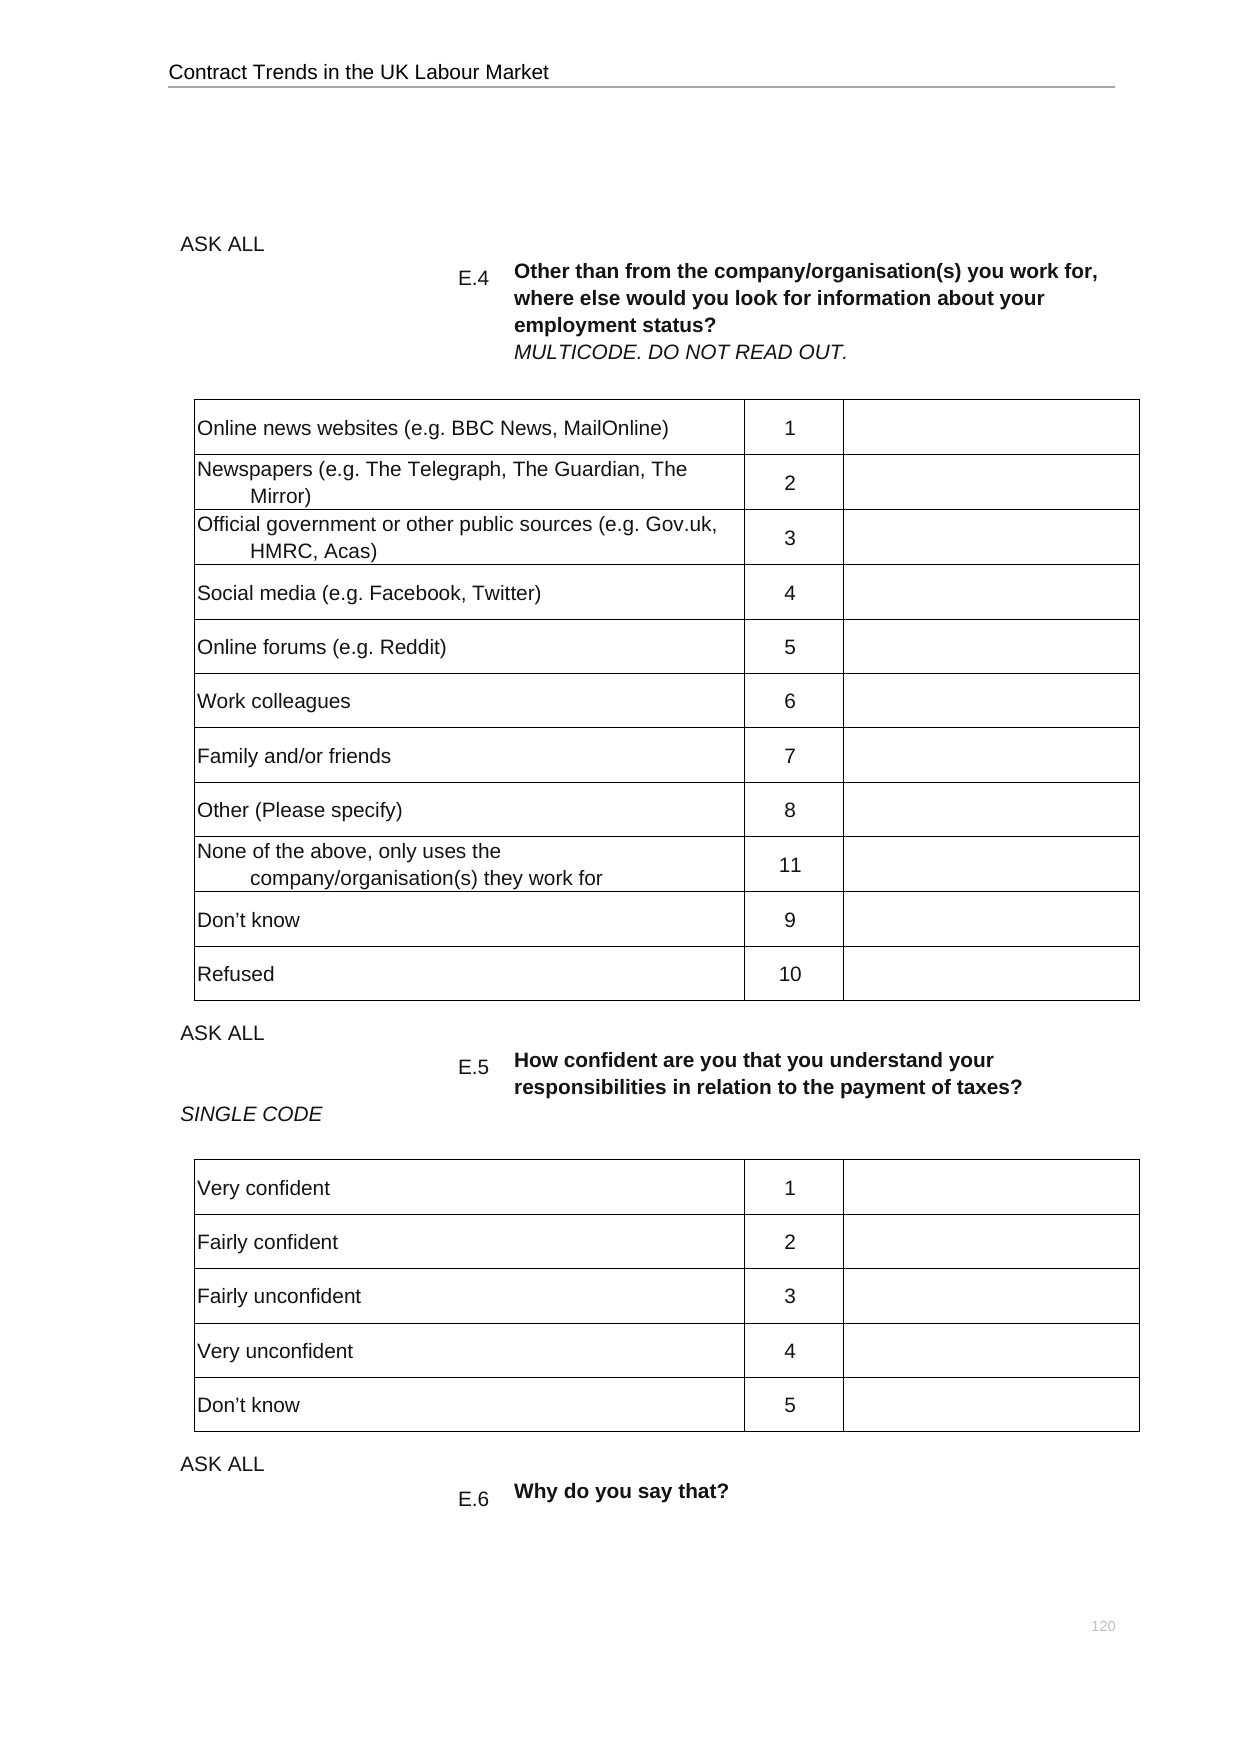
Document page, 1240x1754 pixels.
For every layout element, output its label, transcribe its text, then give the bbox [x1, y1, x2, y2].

table_cell [844, 455, 1139, 509]
table_cell [844, 1324, 1139, 1377]
list Why do you say that? [458, 1484, 1115, 1511]
table_cell [844, 1269, 1139, 1322]
table_cell 7 [745, 728, 843, 782]
table_header 1 [745, 1160, 843, 1214]
table_cell 11 [745, 837, 843, 891]
table_cell Newspapers (e.g. The Telegraph, The Guardian, The Mirror) [195, 455, 744, 509]
table_cell Refused [195, 947, 744, 1000]
table_cell [844, 783, 1139, 836]
table_cell 5 [745, 620, 843, 673]
table_header [844, 1160, 1139, 1214]
table_cell [844, 837, 1139, 891]
table_cell Fairly confident [195, 1215, 744, 1268]
subtitle ask all [180, 1026, 1115, 1053]
table_header Very confident [195, 1160, 744, 1214]
table_cell Other (Please specify) [195, 783, 744, 836]
table_cell [844, 1215, 1139, 1268]
table_cell Online forums (e.g. Reddit) [195, 620, 744, 673]
table_cell 5 [745, 1378, 843, 1431]
table_cell 9 [745, 892, 843, 946]
table_cell 6 [745, 674, 843, 727]
table_cell Don’t know [195, 892, 744, 946]
table_cell 3 [745, 1269, 843, 1322]
list How confident are you that you understand your responsibilities in relation to the payment of taxes? [458, 1053, 1115, 1107]
subtitle single code [180, 1107, 1115, 1134]
table_cell Official government or other public sources (e.g. Gov.uk, HMRC, Acas) [195, 510, 744, 564]
table_cell 3 [745, 510, 843, 564]
table_cell [844, 728, 1139, 782]
table_cell [844, 565, 1139, 618]
list Other than from the company/organisation(s) you work for, where else would you look for information about your employment status? MULTICODE. DO NOT READ OUT. [458, 264, 1115, 372]
table_cell Don’t know [195, 1378, 744, 1431]
table_header Online news websites (e.g. BBC News, MailOnline) [195, 400, 744, 454]
subtitle ask ALL [180, 237, 1115, 264]
table_cell 4 [745, 1324, 843, 1377]
table_cell 4 [745, 565, 843, 618]
table_cell [844, 674, 1139, 727]
table_cell [844, 510, 1139, 564]
table_header [844, 400, 1139, 454]
table_cell None of the above, only uses the company/organisation(s) they work for [195, 837, 744, 891]
table_cell 2 [745, 1215, 843, 1268]
table_header 1 [745, 400, 843, 454]
table_cell 2 [745, 455, 843, 509]
table_cell [844, 892, 1139, 946]
table_cell Family and/or friends [195, 728, 744, 782]
table_cell Fairly unconfident [195, 1269, 744, 1322]
table_cell [844, 947, 1139, 1000]
table_cell Very unconfident [195, 1324, 744, 1377]
subtitle ask ALL [180, 1457, 1115, 1484]
table_cell [844, 1378, 1139, 1431]
table_cell [844, 620, 1139, 673]
table_cell 10 [745, 947, 843, 1000]
table_cell Work colleagues [195, 674, 744, 727]
table_cell Social media (e.g. Facebook, Twitter) [195, 565, 744, 618]
table_cell 8 [745, 783, 843, 836]
